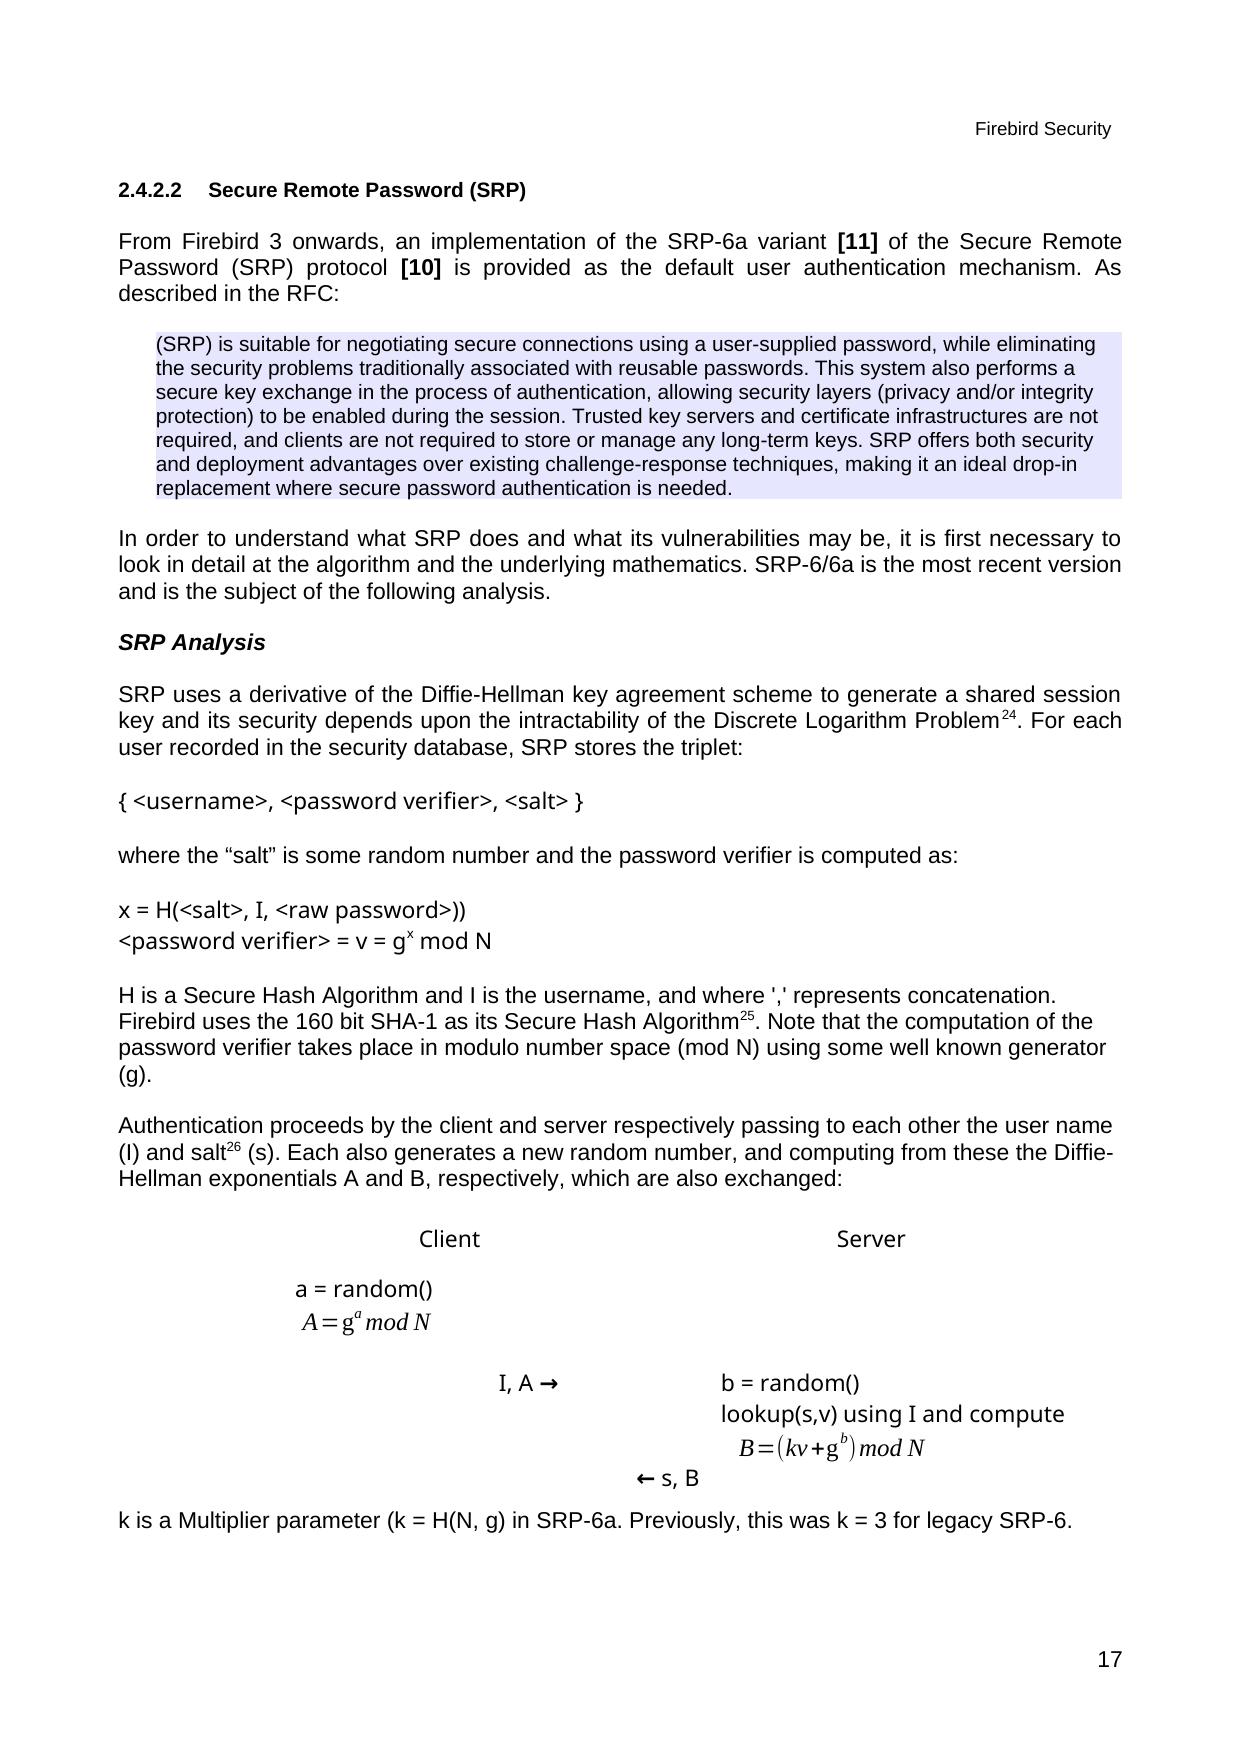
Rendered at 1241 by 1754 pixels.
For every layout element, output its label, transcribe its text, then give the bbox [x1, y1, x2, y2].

text H is a Secure Hash Algorithm and I is the username, and where ',' represents concatenation. Firebird uses the 160 bit SHA-1 as its Secure Hash Algorithm. Note that the computation of the password verifier takes place in modulo number space (mod N) using some well known generator (g). [118, 982, 1122, 1087]
text <password verifier> = v = gx mod N [118, 925, 1122, 956]
text SRP Analysis [118, 629, 1122, 655]
text Authentication proceeds by the client and server respectively passing to each other the user name (I) and salt (s). Each also generates a new random number, and computing from these the Diffie-Hellman exponentials A and B, respectively, which are also exchanged: [118, 1112, 1122, 1192]
subtitle Secure Remote Password (SRP) [118, 178, 1122, 202]
text In order to understand what SRP does and what its vulnerabilities may be, it is first necessary to look in detail at the algorithm and the underlying mathematics. SRP-6/6a is the most recent version and is the subject of the following analysis. [118, 525, 1122, 604]
text SRP uses a derivative of the Diffie-Hellman key agreement scheme to generate a shared session key and its security depends upon the intractability of the Discrete Logarithm Problem. For each user recorded in the security database, SRP stores the triplet: [118, 681, 1122, 760]
text x = H(<salt>, I, <raw password>)) [118, 893, 1122, 925]
text (SRP) is suitable for negotiating secure connections using a user-supplied password, while eliminating the security problems traditionally associated with reusable passwords. This system also performs a secure key exchange in the process of authentication, allowing security layers (privacy and/or integrity protection) to be enabled during the session. Trusted key servers and certificate infrastructures are not required, and clients are not required to store or manage any long-term keys. SRP offers both security and deployment advantages over existing challenge-response techniques, making it an ideal drop-in replacement where secure password authentication is needed. [156, 332, 1122, 499]
text where the “salt” is some random number and the password verifier is computed as: [118, 842, 1122, 868]
table_header Client [278, 1217, 621, 1267]
table_cell a = random() I, A → [278, 1267, 621, 1507]
text From Firebird 3 onwards, an implementation of the SRP-6a variant [11] of the Secure Remote Password (SRP) protocol [10] is provided as the default user authentication mechanism. As described in the RFC: [118, 228, 1122, 307]
table_header Server [621, 1217, 1121, 1267]
table_cell b = random() lookup(s,v) using I and compute ← s, B [621, 1267, 1121, 1507]
text { <username>, <password verifier>, <salt> } [118, 785, 1122, 816]
text k is a Multiplier parameter (k = H(N, g) in SRP-6a. Previously, this was k = 3 for legacy SRP-6. [118, 1507, 1122, 1533]
